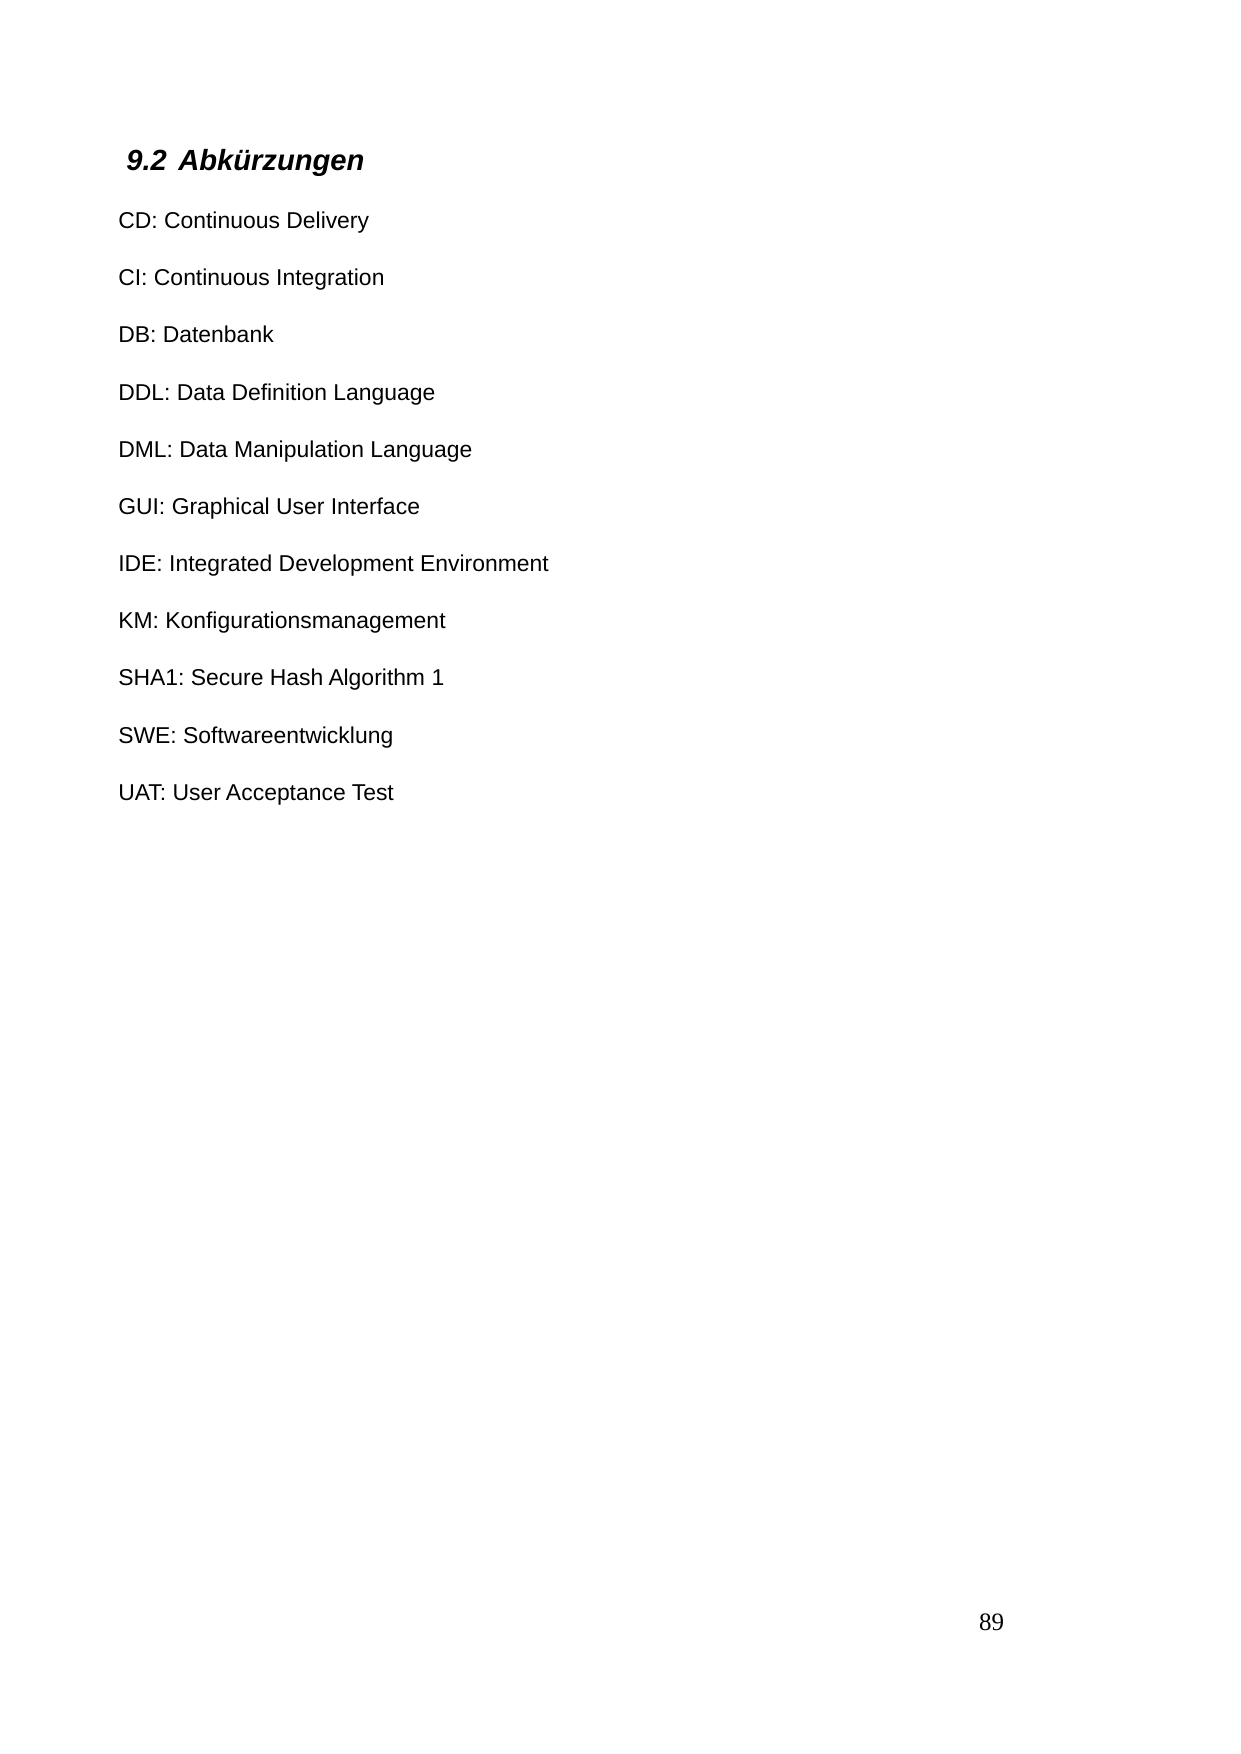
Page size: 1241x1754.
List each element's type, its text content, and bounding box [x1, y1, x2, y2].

text DDL: Data Definition Language [118, 378, 1004, 405]
subtitle Abkürzungen [118, 143, 1004, 177]
text SWE: Softwareentwicklung [118, 722, 1004, 748]
text IDE: Integrated Development Environment [118, 550, 1004, 576]
text CD: Continuous Delivery [118, 207, 1004, 233]
text KM: Konfigurationsmanagement [118, 607, 1004, 633]
text SHA1: Secure Hash Algorithm 1 [118, 664, 1004, 691]
text CI: Continuous Integration [118, 264, 1004, 290]
text DML: Data Manipulation Language [118, 436, 1004, 462]
text GUI: Graphical User Interface [118, 493, 1004, 519]
text UAT: User Acceptance Test [118, 779, 1004, 805]
text DB: Datenbank [118, 321, 1004, 348]
